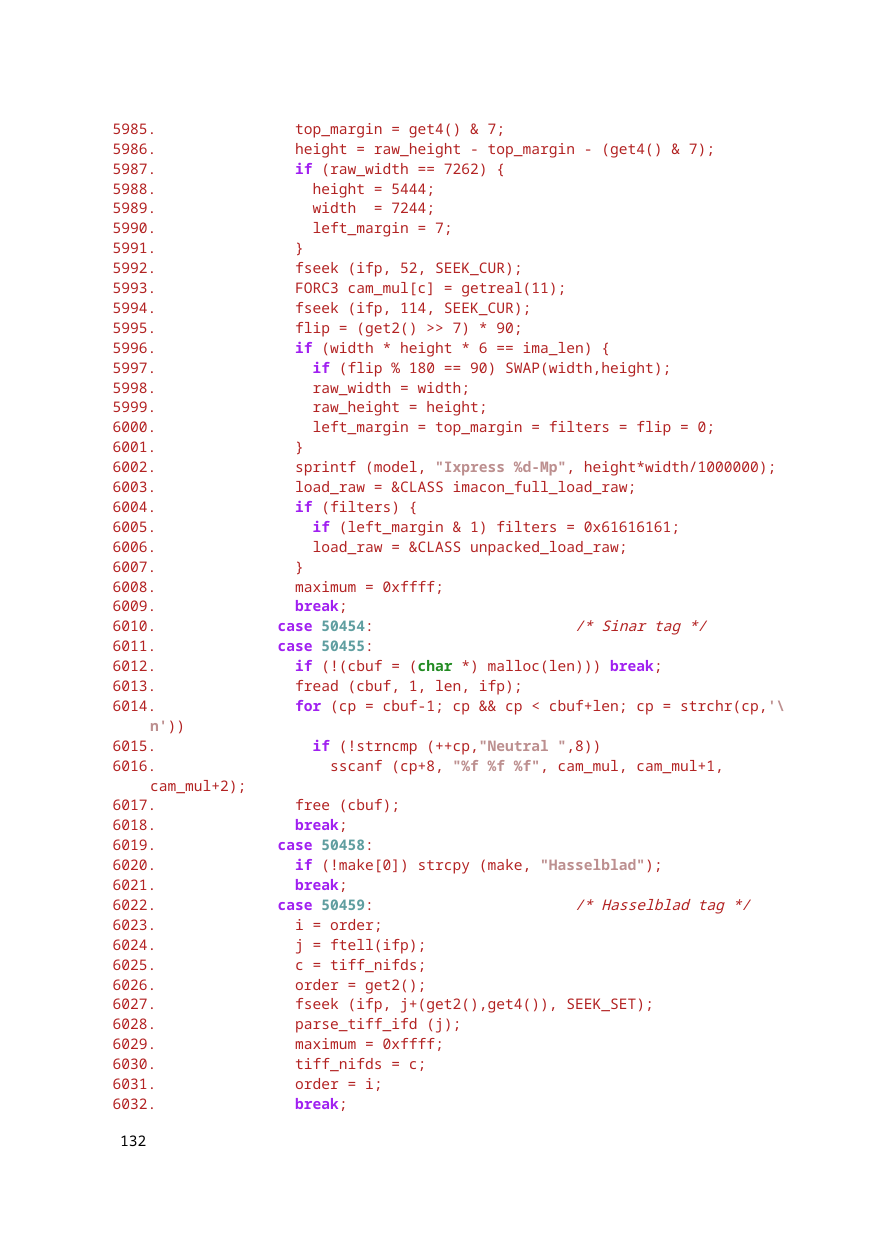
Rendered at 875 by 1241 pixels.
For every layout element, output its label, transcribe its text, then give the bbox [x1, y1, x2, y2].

list if (raw_width == 7262) { [112, 158, 799, 178]
list if (!(cbuf = (char *) malloc(len))) break; [112, 656, 799, 676]
list sprintf (model, "Ixpress %d-Mp", height*width/1000000); [112, 457, 799, 477]
list order = i; [112, 1074, 799, 1094]
list if (width * height * 6 == ima_len) { [112, 338, 799, 357]
list width = 7244; [112, 198, 799, 218]
list fseek (ifp, 52, SEEK_CUR); [112, 258, 799, 278]
list } [112, 437, 799, 457]
list fseek (ifp, 114, SEEK_CUR); [112, 298, 799, 318]
list if (flip % 180 == 90) SWAP(width,height); [112, 357, 799, 377]
list } [112, 238, 799, 258]
list maximum = 0xffff; [112, 576, 799, 596]
list } [112, 556, 799, 576]
list height = 5444; [112, 178, 799, 198]
list height = raw_height - top_margin - (get4() & 7); [112, 139, 799, 158]
list raw_height = height; [112, 397, 799, 417]
list i = order; [112, 914, 799, 934]
list if (left_margin & 1) filters = 0x61616161; [112, 517, 799, 537]
list break; [112, 1094, 799, 1113]
list fseek (ifp, j+(get2(),get4()), SEEK_SET); [112, 994, 799, 1014]
list break; [112, 875, 799, 895]
list left_margin = top_margin = filters = flip = 0; [112, 417, 799, 437]
list top_margin = get4() & 7; [112, 119, 799, 139]
list left_margin = 7; [112, 218, 799, 238]
list order = get2(); [112, 974, 799, 994]
list j = ftell(ifp); [112, 934, 799, 954]
list if (!make[0]) strcpy (make, "Hasselblad"); [112, 855, 799, 875]
list for (cp = cbuf-1; cp && cp < cbuf+len; cp = strchr(cp,'\n')) [112, 696, 799, 736]
list case 50455: [112, 636, 799, 656]
list case 50459: /* Hasselblad tag */ [112, 895, 799, 914]
list load_raw = &CLASS unpacked_load_raw; [112, 537, 799, 556]
list load_raw = &CLASS imacon_full_load_raw; [112, 477, 799, 497]
list free (cbuf); [112, 795, 799, 815]
list if (!strncmp (++cp,"Neutral ",8)) [112, 736, 799, 755]
list case 50458: [112, 835, 799, 855]
list parse_tiff_ifd (j); [112, 1014, 799, 1034]
list maximum = 0xffff; [112, 1034, 799, 1054]
list case 50454: /* Sinar tag */ [112, 616, 799, 636]
list flip = (get2() >> 7) * 90; [112, 318, 799, 338]
list if (filters) { [112, 497, 799, 517]
list sscanf (cp+8, "%f %f %f", cam_mul, cam_mul+1, cam_mul+2); [112, 755, 799, 795]
list FORC3 cam_mul[c] = getreal(11); [112, 278, 799, 298]
list c = tiff_nifds; [112, 954, 799, 974]
list raw_width = width; [112, 377, 799, 397]
list fread (cbuf, 1, len, ifp); [112, 676, 799, 696]
list tiff_nifds = c; [112, 1054, 799, 1074]
list break; [112, 596, 799, 616]
list break; [112, 815, 799, 835]
